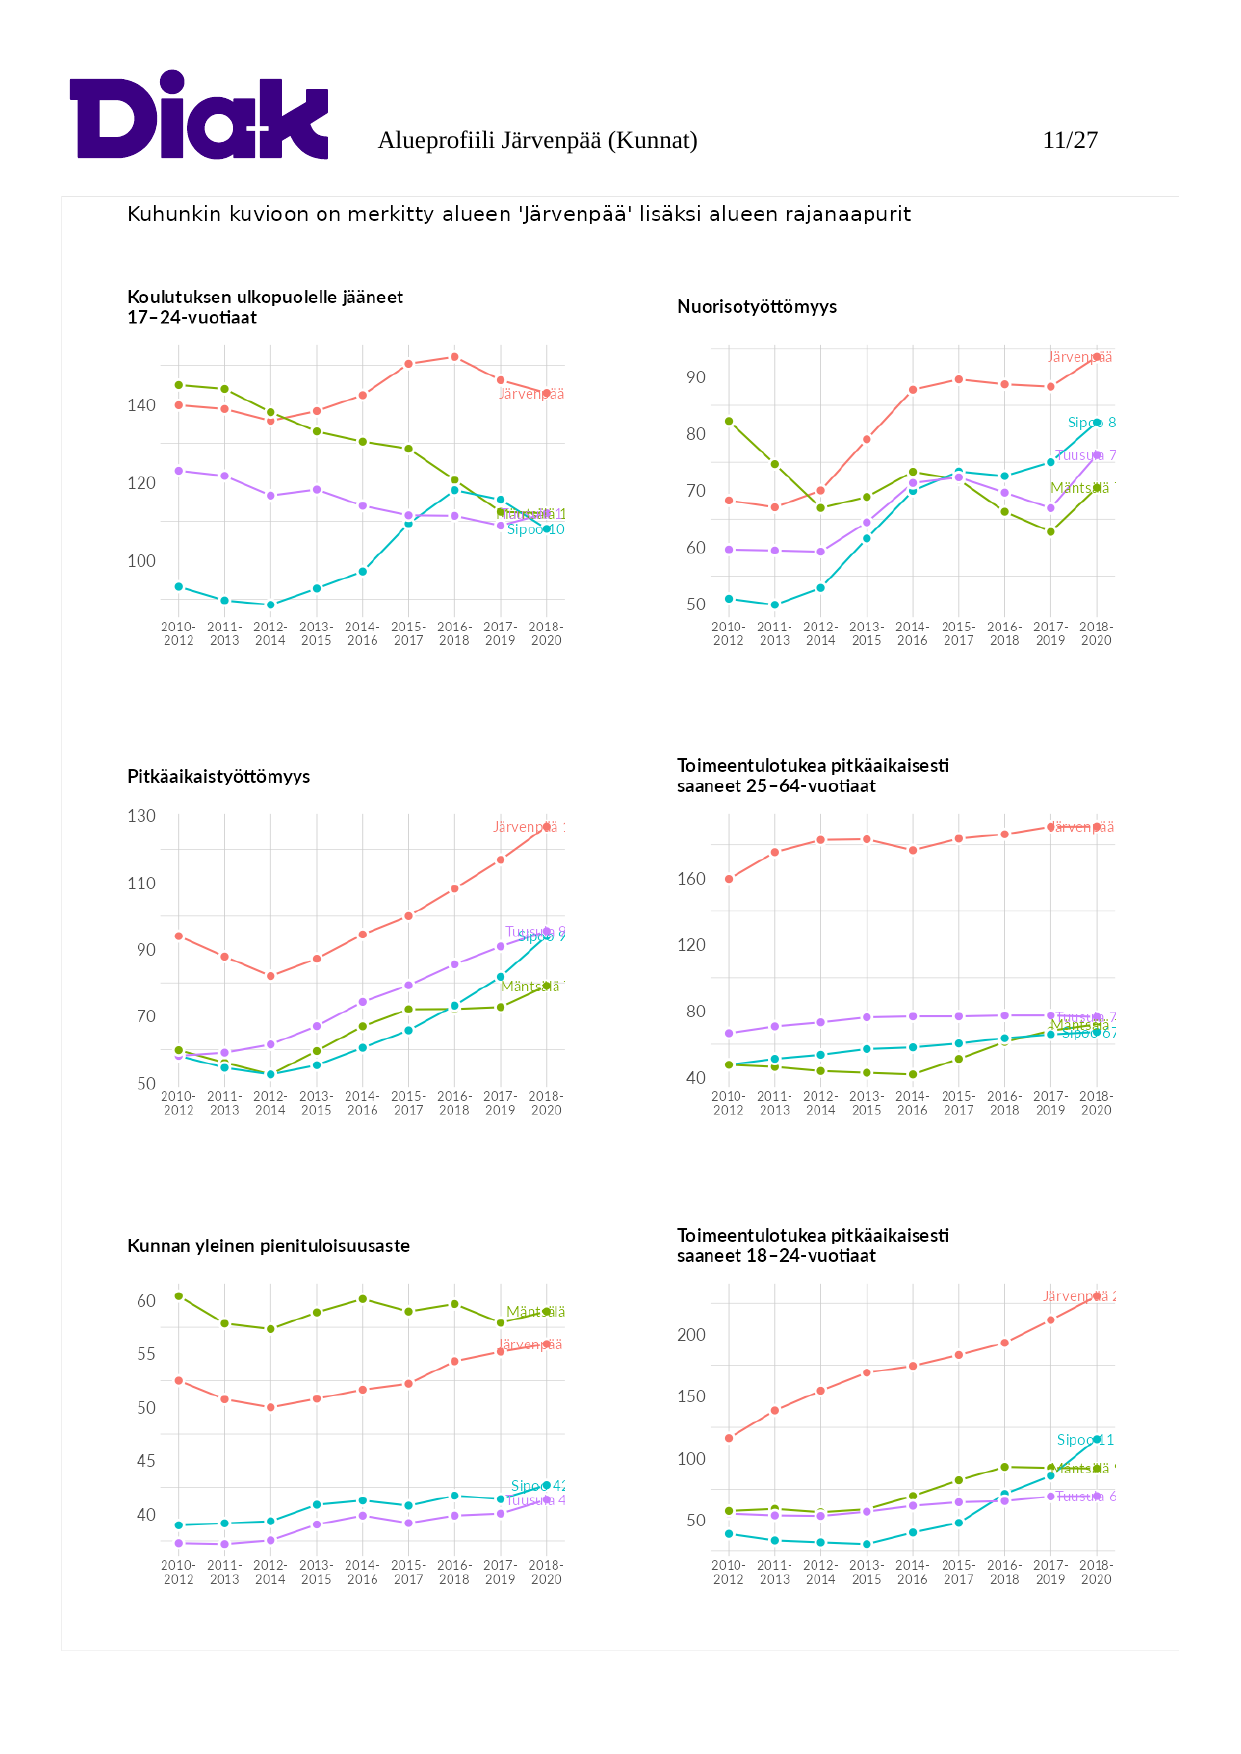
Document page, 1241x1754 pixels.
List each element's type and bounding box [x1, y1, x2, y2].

picture [61, 196, 1179, 1651]
